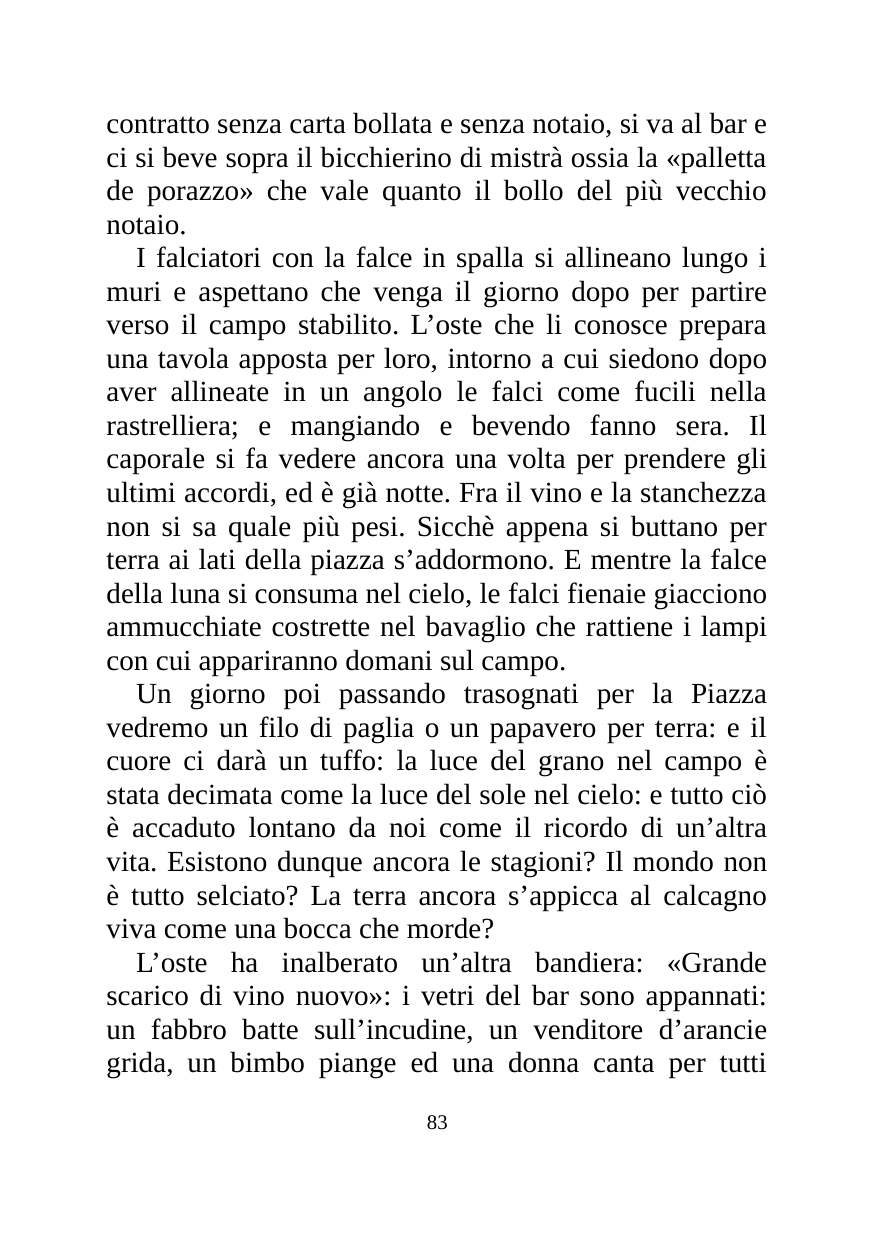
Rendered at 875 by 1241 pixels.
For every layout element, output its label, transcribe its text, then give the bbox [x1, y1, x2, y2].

text contratto senza carta bollata e senza notaio, si va al bar e ci si beve sopra il bicchierino di mistrà ossia la «palletta de porazzo» che vale quanto il bollo del più vecchio notaio. [106, 106, 768, 240]
text Un giorno poi passando trasognati per la Piazza vedremo un filo di paglia o un papavero per terra: e il cuore ci darà un tuffo: la luce del grano nel campo è stata decimata come la luce del sole nel cielo: e tutto ciò è accaduto lontano da noi come il ricordo di un’altra vita. Esistono dunque ancora le stagioni? Il mondo non è tutto selciato? La terra ancora s’appicca al calcagno viva come una bocca che morde? [106, 676, 768, 945]
text L’oste ha inalberato un’altra bandiera: «Grande scarico di vino nuovo»: i vetri del bar sono appannati: un fabbro batte sull’incudine, un venditore d’arancie grida, un bimbo piange ed una donna canta per tutti [106, 945, 768, 1079]
text I falciatori con la falce in spalla si allineano lungo i muri e aspettano che venga il giorno dopo per partire verso il campo stabilito. L’oste che li conosce prepara una tavola apposta per loro, intorno a cui siedono dopo aver allineate in un angolo le falci come fucili nella rastrelliera; e mangiando e bevendo fanno sera. Il caporale si fa vedere ancora una volta per prendere gli ultimi accordi, ed è già notte. Fra il vino e la stanchezza non si sa quale più pesi. Sicchè appena si buttano per terra ai lati della piazza s’addormono. E mentre la falce della luna si consuma nel cielo, le falci fienaie giacciono ammucchiate costrette nel bavaglio che rattiene i lampi con cui appariranno domani sul campo. [106, 240, 768, 676]
